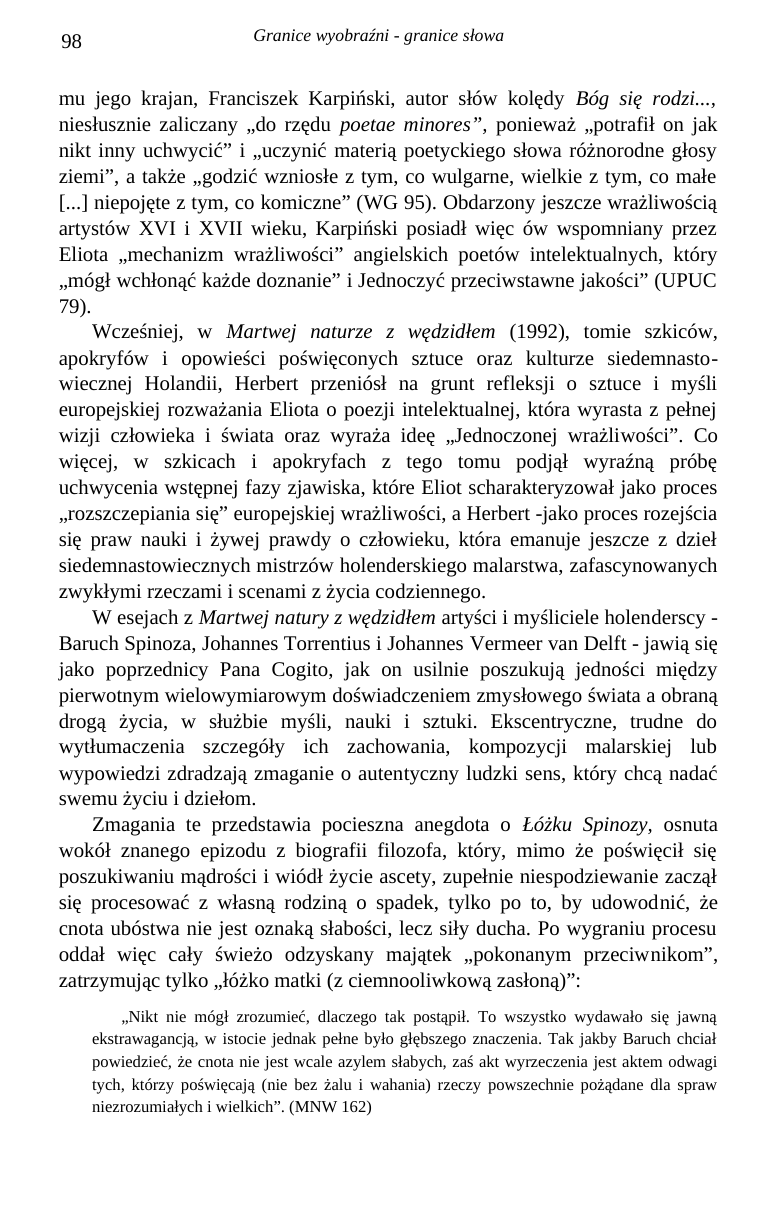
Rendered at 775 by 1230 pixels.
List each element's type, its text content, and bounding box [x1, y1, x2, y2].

text W esejach z Martwej natury z wędzidłem artyści i myśliciele holen­derscy - Baruch Spinoza, Johannes Torrentius i Johannes Vermeer van Delft - jawią się jako poprzednicy Pana Cogito, jak on usilnie poszukują jedności między pierwotnym wielowymiarowym doświadczeniem zmy­słowego świata a obraną drogą życia, w służbie myśli, nauki i sztuki. Ekscentryczne, trudne do wytłumaczenia szczegóły ich zachowania, kompozycji malarskiej lub wypowiedzi zdradzają zmaganie o auten­tyczny ludzki sens, który chcą nadać swemu życiu i dziełom. [58, 605, 718, 810]
text „Nikt nie mógł zrozumieć, dlaczego tak postąpił. To wszystko wydawało się jawną ekstrawagancją, w istocie jednak pełne było głębszego znaczenia. Tak jakby Baruch chciał powiedzieć, że cnota nie jest wcale azylem słabych, zaś akt wyrzeczenia jest aktem odwagi tych, którzy poświęcają (nie bez żalu i wahania) rzeczy powszechnie pożądane dla spraw niezrozumiałych i wiel­kich”. (MNW 162) [92, 1006, 718, 1116]
text 98 [61, 29, 89, 53]
text Wcześniej, w Martwej naturze z wędzidłem (1992), tomie szkiców, apokryfów i opowieści poświęconych sztuce oraz kulturze siedemnasto­wiecznej Holandii, Herbert przeniósł na grunt refleksji o sztuce i myśli europejskiej rozważania Eliota o poezji intelektualnej, która wyrasta z pełnej wizji człowieka i świata oraz wyraża ideę „Jednoczonej wrażli­wości”. Co więcej, w szkicach i apokryfach z tego tomu podjął wyraźną próbę uchwycenia wstępnej fazy zjawiska, które Eliot scharakteryzował jako proces „rozszczepiania się” europejskiej wrażliwości, a Herbert -jako proces rozejścia się praw nauki i żywej prawdy o człowieku, która emanuje jeszcze z dzieł siedemnastowiecznych mistrzów holenderskiego malarstwa, zafascynowanych zwykłymi rzeczami i scenami z życia co­dziennego. [58, 319, 718, 603]
text Zmagania te przedstawia pocieszna anegdota o Łóżku Spinozy, osnuta wokół znanego epizodu z biografii filozofa, który, mimo że poświęcił się poszukiwaniu mądrości i wiódł życie ascety, zupełnie niespodziewanie zaczął się procesować z własną rodziną o spadek, tylko po to, by udowod­nić, że cnota ubóstwa nie jest oznaką słabości, lecz siły ducha. Po wygraniu procesu oddał więc cały świeżo odzyskany majątek „pokonanym przeciw­nikom”, zatrzymując tylko „łóżko matki (z ciemnooliwkową zasłoną)”: [58, 812, 718, 992]
text Granice wyobraźni - granice słowa [253, 25, 523, 45]
text mu jego krajan, Franciszek Karpiński, autor słów kolędy Bóg się rodzi..., niesłusznie zaliczany „do rzędu poetae minores”, ponieważ „potrafił on jak nikt inny uchwycić” i „uczynić materią poetyckiego słowa różnorodne głosy ziemi”, a także „godzić wzniosłe z tym, co wulgarne, wielkie z tym, co małe [...] niepojęte z tym, co komiczne” (WG 95). Obdarzony jeszcze wrażliwością artystów XVI i XVII wieku, Karpiński posiadł więc ów wspomniany przez Eliota „mechanizm wrażliwości” angielskich poetów intelektualnych, który „mógł wchłonąć każde doznanie” i Jednoczyć przeciwstawne jakości” (UPUC 79). [58, 86, 718, 318]
